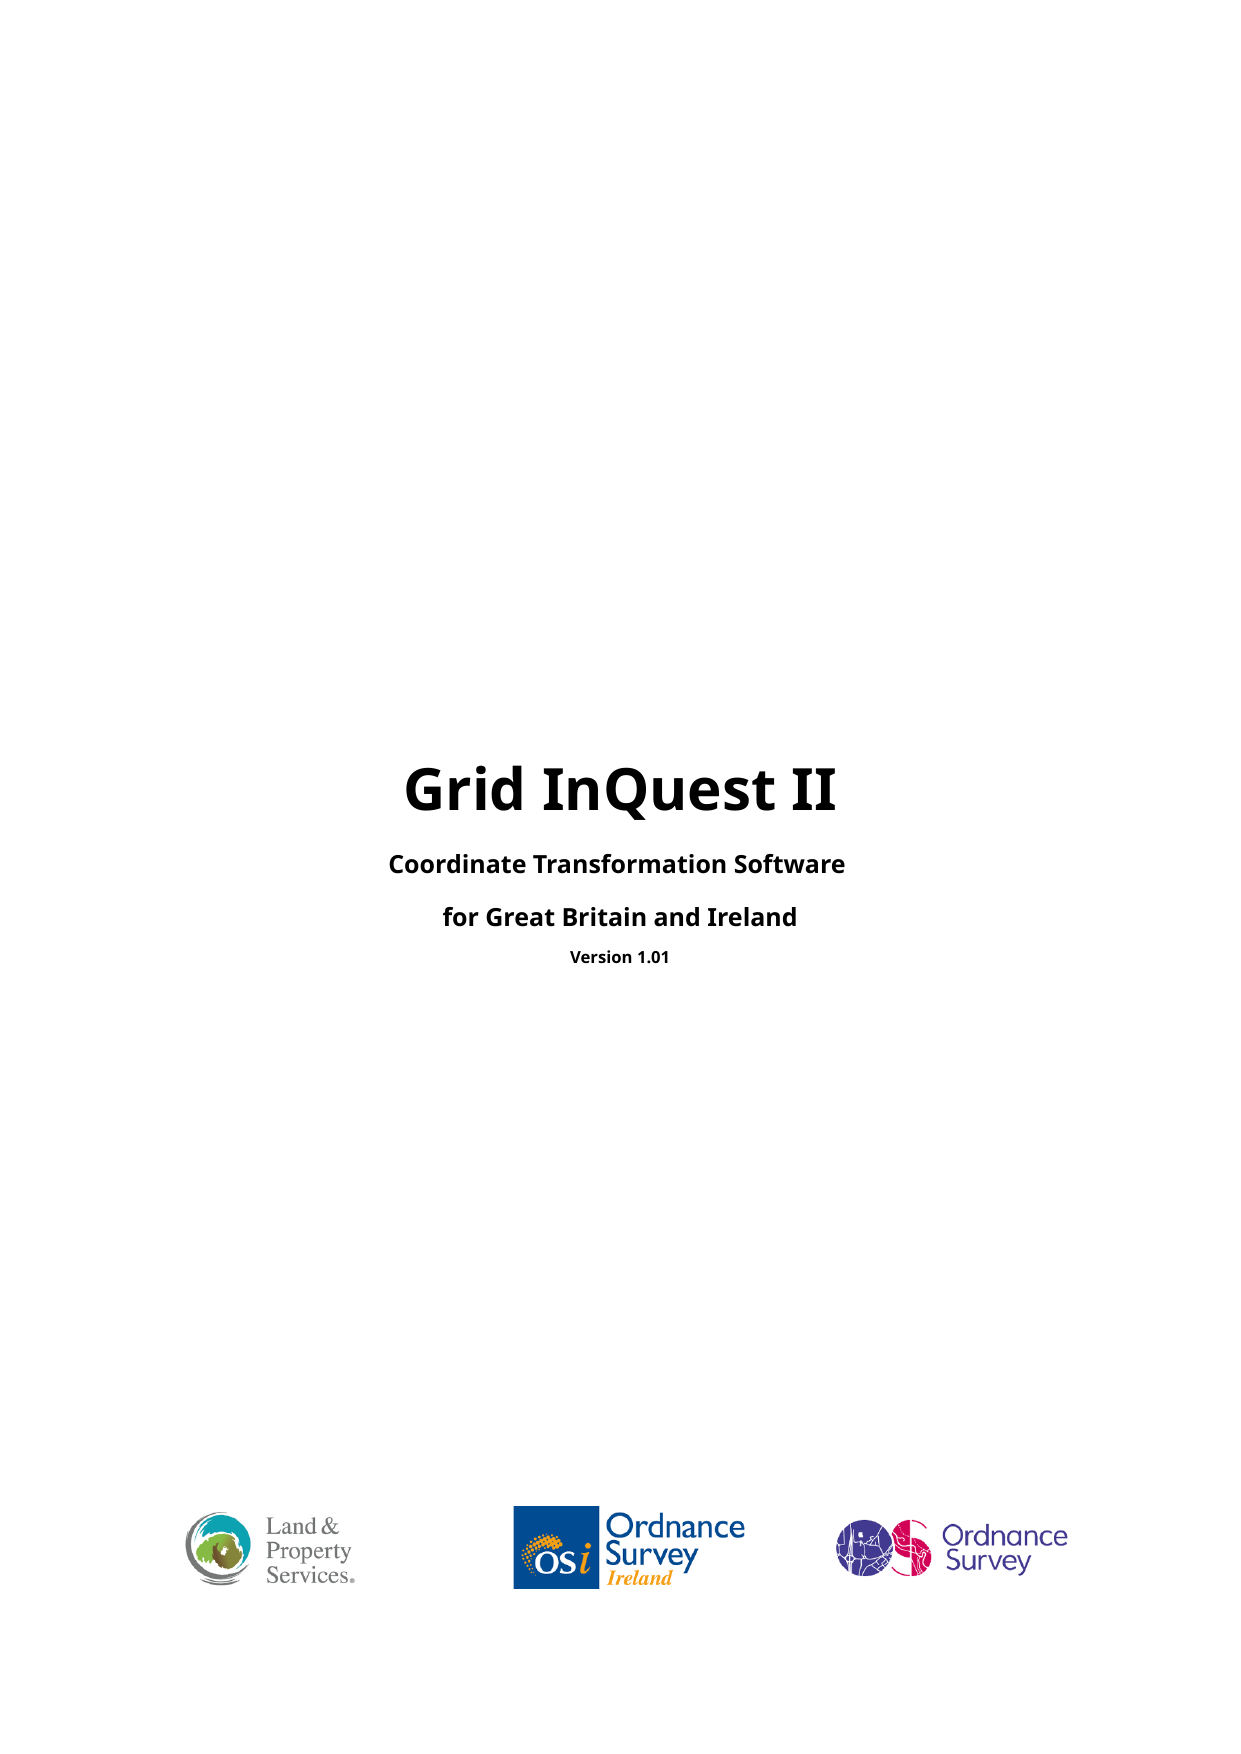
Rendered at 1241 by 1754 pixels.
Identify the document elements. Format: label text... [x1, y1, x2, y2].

picture [513, 1506, 750, 1589]
picture [833, 1506, 1070, 1589]
subtitle for Great Britain and Ireland [118, 899, 1122, 933]
subtitle Coordinate Transformation Software [118, 847, 1122, 881]
title Grid InQuest II [118, 748, 1122, 828]
picture [173, 1507, 410, 1590]
text Version 1.01 [118, 946, 1122, 969]
